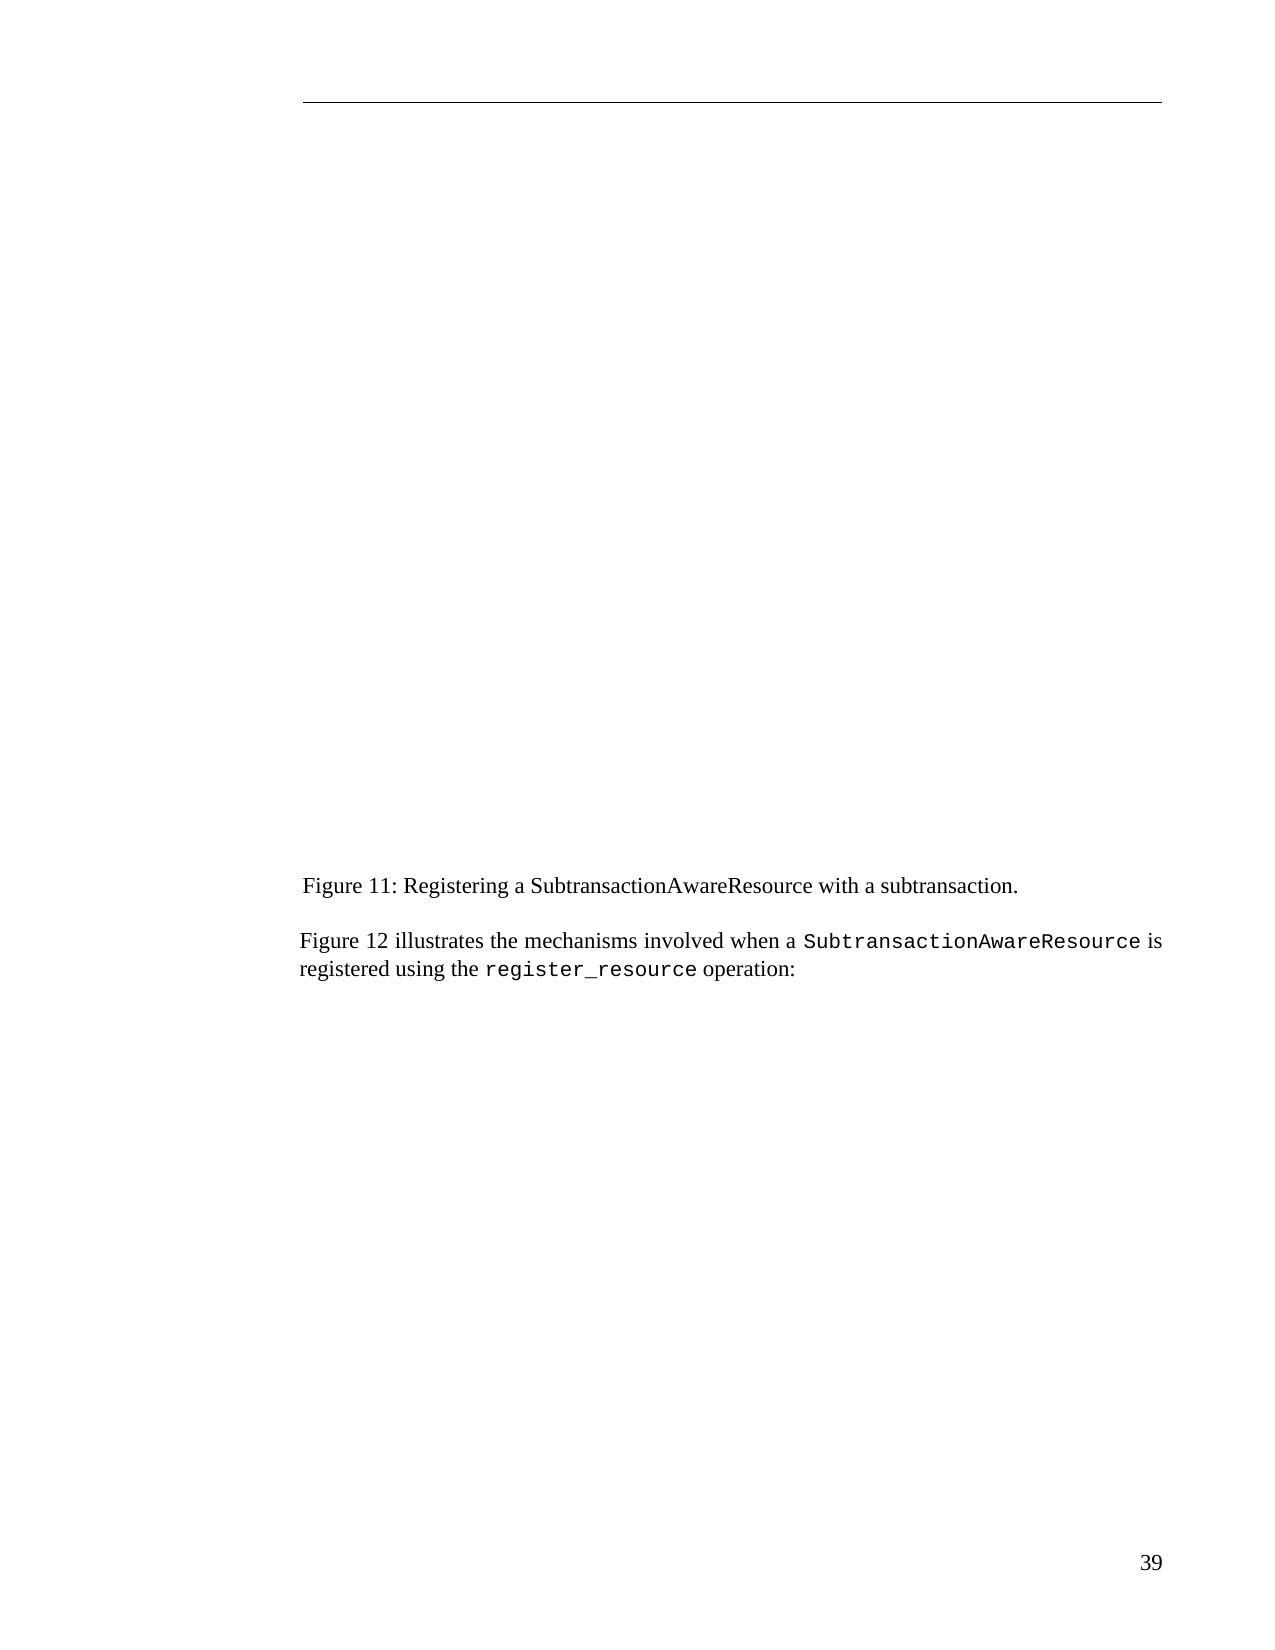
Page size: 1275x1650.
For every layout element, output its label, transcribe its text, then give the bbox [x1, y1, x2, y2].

text Figure 11: Registering a SubtransactionAwareResource with a subtransaction. [302, 872, 1162, 898]
text Figure 12 illustrates the mechanisms involved when a SubtransactionAwareResource is registered using the register_resource operation: [299, 927, 1162, 982]
